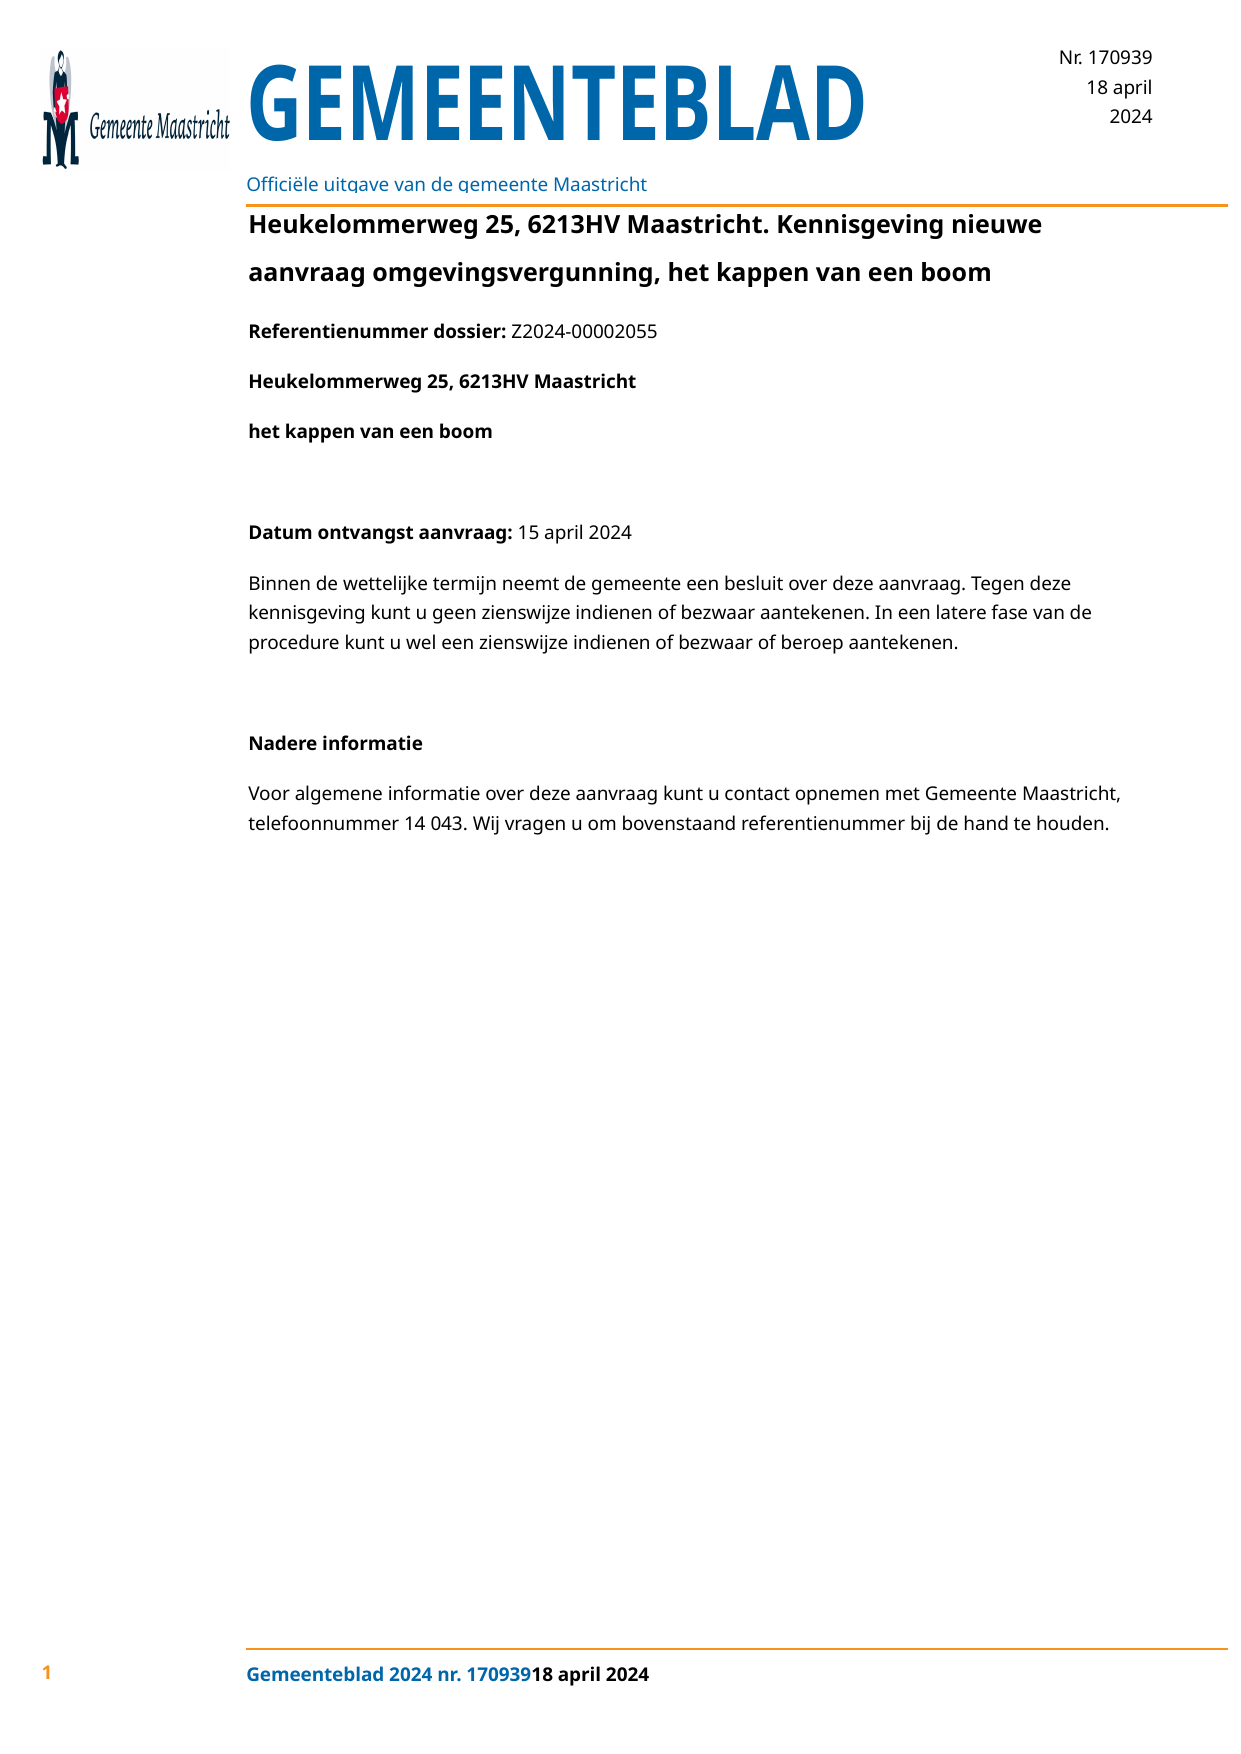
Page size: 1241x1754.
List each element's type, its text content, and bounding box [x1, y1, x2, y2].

text Heukelommerweg 25, 6213HV Maastricht. Kennisgeving nieuwe aanvraag omgevingsvergunning, het kappen van een boom [248, 207, 1152, 288]
text Voor algemene informatie over deze aanvraag kunt u contact opnemen met Gemeente Maastricht, telefoonnummer 14 043. Wij vragen u om bovenstaand referentienummer bij de hand te houden. [248, 780, 1152, 836]
text Binnen de wettelijke termijn neemt de gemeente een besluit over deze aanvraag. Tegen deze kennisgeving kunt u geen zienswijze indienen of bezwaar aantekenen. In een latere fase van de procedure kunt u wel een zienswijze indienen of bezwaar of beroep aantekenen. [248, 570, 1152, 655]
text het kappen van een boom [248, 419, 1152, 444]
picture [41, 47, 231, 172]
text Referentienummer dossier: Z2024-00002055 [248, 318, 1152, 344]
text Heukelommerweg 25, 6213HV Maastricht [248, 368, 1152, 394]
text Nadere informatie [248, 730, 1152, 756]
text Datum ontvangst aanvraag: 15 april 2024 [248, 519, 1152, 545]
